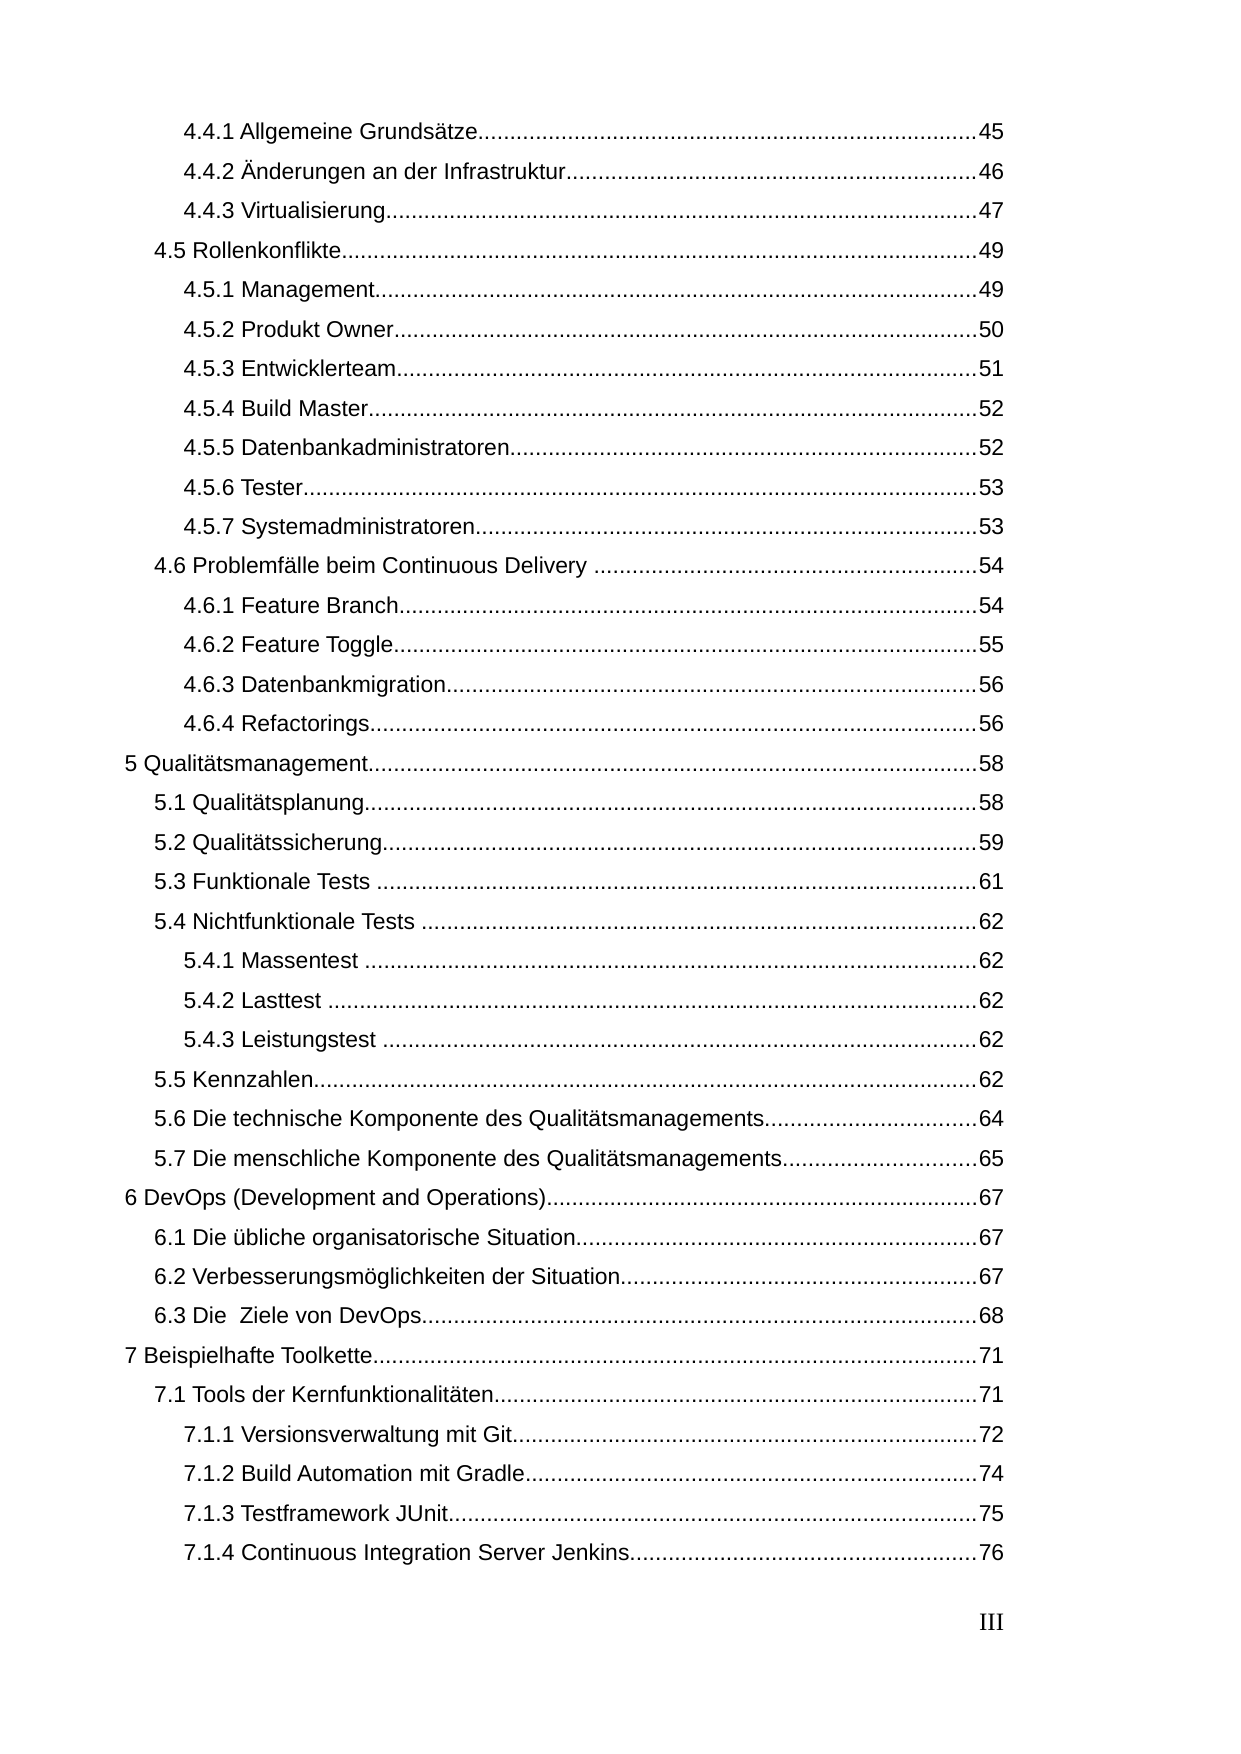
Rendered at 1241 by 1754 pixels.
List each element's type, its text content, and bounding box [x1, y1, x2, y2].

text 6 DevOps (Development and Operations) 67 [118, 1184, 1004, 1210]
text 4.4.3 Virtualisierung 47 [177, 197, 1004, 223]
text 7.1 Tools der Kernfunktionalitäten 71 [148, 1381, 1004, 1408]
text 7.1.3 Testframework JUnit 75 [177, 1500, 1004, 1526]
text 5 Qualitätsmanagement 58 [118, 750, 1004, 776]
text 4.6.1 Feature Branch 54 [177, 592, 1004, 618]
text 6.2 Verbesserungsmöglichkeiten der Situation 67 [148, 1263, 1004, 1289]
text 4.5 Rollenkonflikte 49 [148, 237, 1004, 263]
text 4.4.2 Änderungen an der Infrastruktur 46 [177, 158, 1004, 184]
text 7.1.4 Continuous Integration Server Jenkins 76 [177, 1539, 1004, 1566]
text 5.5 Kennzahlen 62 [148, 1066, 1004, 1092]
text 4.6 Problemfälle beim Continuous Delivery 54 [148, 552, 1004, 579]
text 5.4 Nichtfunktionale Tests 62 [148, 908, 1004, 934]
text 4.5.1 Management 49 [177, 276, 1004, 302]
text 7.1.2 Build Automation mit Gradle 74 [177, 1460, 1004, 1487]
text 4.5.7 Systemadministratoren 53 [177, 513, 1004, 539]
text 7.1.1 Versionsverwaltung mit Git 72 [177, 1421, 1004, 1447]
text 4.5.6 Tester 53 [177, 473, 1004, 500]
text 4.6.3 Datenbankmigration 56 [177, 671, 1004, 697]
text 7 Beispielhafte Toolkette 71 [118, 1342, 1004, 1368]
text 4.5.2 Produkt Owner 50 [177, 316, 1004, 342]
text 5.4.2 Lasttest 62 [177, 987, 1004, 1013]
text 6.3 Die Ziele von DevOps 68 [148, 1302, 1004, 1329]
text 4.5.5 Datenbankadministratoren 52 [177, 434, 1004, 460]
text 5.4.1 Massentest 62 [177, 947, 1004, 973]
text 5.4.3 Leistungstest 62 [177, 1026, 1004, 1052]
text 5.1 Qualitätsplanung 58 [148, 789, 1004, 816]
text 5.3 Funktionale Tests 61 [148, 868, 1004, 894]
text 4.5.4 Build Master 52 [177, 394, 1004, 421]
text 4.6.2 Feature Toggle 55 [177, 631, 1004, 658]
text 5.7 Die menschliche Komponente des Qualitätsmanagements 65 [148, 1144, 1004, 1171]
text 6.1 Die übliche organisatorische Situation 67 [148, 1223, 1004, 1250]
text 4.5.3 Entwicklerteam 51 [177, 355, 1004, 381]
text 4.4.1 Allgemeine Grundsätze 45 [177, 118, 1004, 144]
text 5.6 Die technische Komponente des Qualitätsmanagements 64 [148, 1105, 1004, 1131]
text 5.2 Qualitätssicherung 59 [148, 829, 1004, 855]
text 4.6.4 Refactorings 56 [177, 710, 1004, 737]
